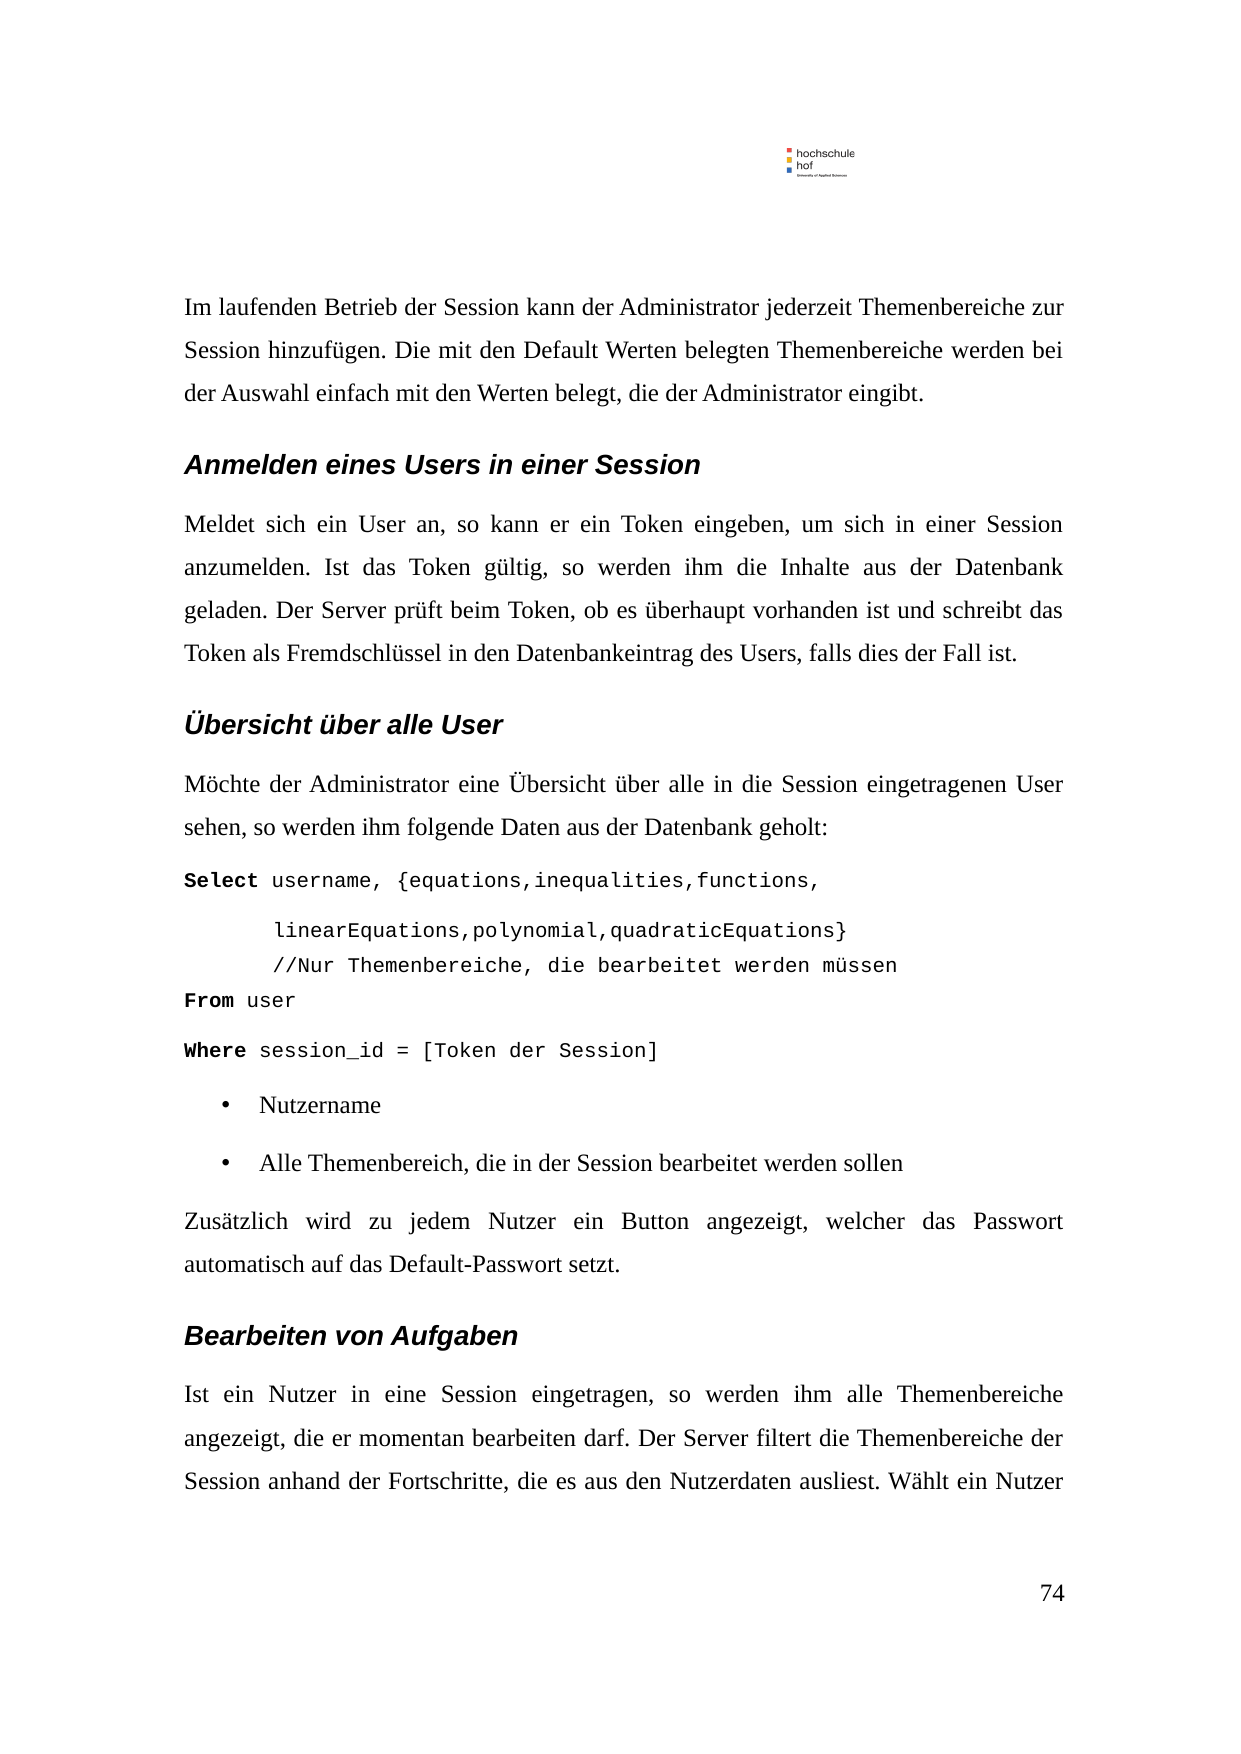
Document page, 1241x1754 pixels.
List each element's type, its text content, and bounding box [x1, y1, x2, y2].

picture [786, 148, 855, 177]
subtitle Anmelden eines Users in einer Session [184, 449, 1064, 481]
text linearEquations,polynomial,quadraticEquations} [272, 920, 1064, 943]
list Alle Themenbereich, die in der Session bearbeitet werden sollen [221, 1148, 1064, 1177]
list Nutzername [221, 1091, 1064, 1119]
text Meldet sich ein User an, so kann er ein Token eingeben, um sich in einer Session anzumelden. Ist das Token gültig, so werden ihm die Inhalte aus der Datenbank geladen. Der Server prüft beim Token, ob es überhaupt vorhanden ist und schreibt das Token als Fremdschlüssel in den Datenbankeintrag des Users, falls dies der Fall ist. [184, 509, 1064, 667]
subtitle Bearbeiten von Aufgaben [184, 1319, 1064, 1351]
subtitle Übersicht über alle User [184, 708, 1064, 740]
text Im laufenden Betrieb der Session kann der Administrator jederzeit Themenbereiche zur Session hinzufügen. Die mit den Default Werten belegten Themenbereiche werden bei der Auswahl einfach mit den Werten belegt, die der Administrator eingibt. [184, 292, 1064, 407]
text Zusätzlich wird zu jedem Nutzer ein Button angezeigt, welcher das Passwort automatisch auf das Default-Passwort setzt. [184, 1206, 1064, 1278]
text Where session_id = [Token der Session] [184, 1041, 1064, 1064]
text Möchte der Administrator eine Übersicht über alle in die Session eingetragenen User sehen, so werden ihm folgende Daten aus der Datenbank geholt: [184, 769, 1064, 841]
text //Nur Themenbereiche, die bearbeitet werden müssen [272, 955, 1064, 979]
text Select username, {equations,inequalities,functions, [184, 870, 1064, 893]
text Ist ein Nutzer in eine Session eingetragen, so werden ihm alle Themenbereiche angezeigt, die er momentan bearbeiten darf. Der Server filtert die Themenbereiche der Session anhand der Fortschritte, die es aus den Nutzerdaten ausliest. Wählt ein Nutzer [184, 1379, 1064, 1494]
text From user [184, 991, 1064, 1014]
